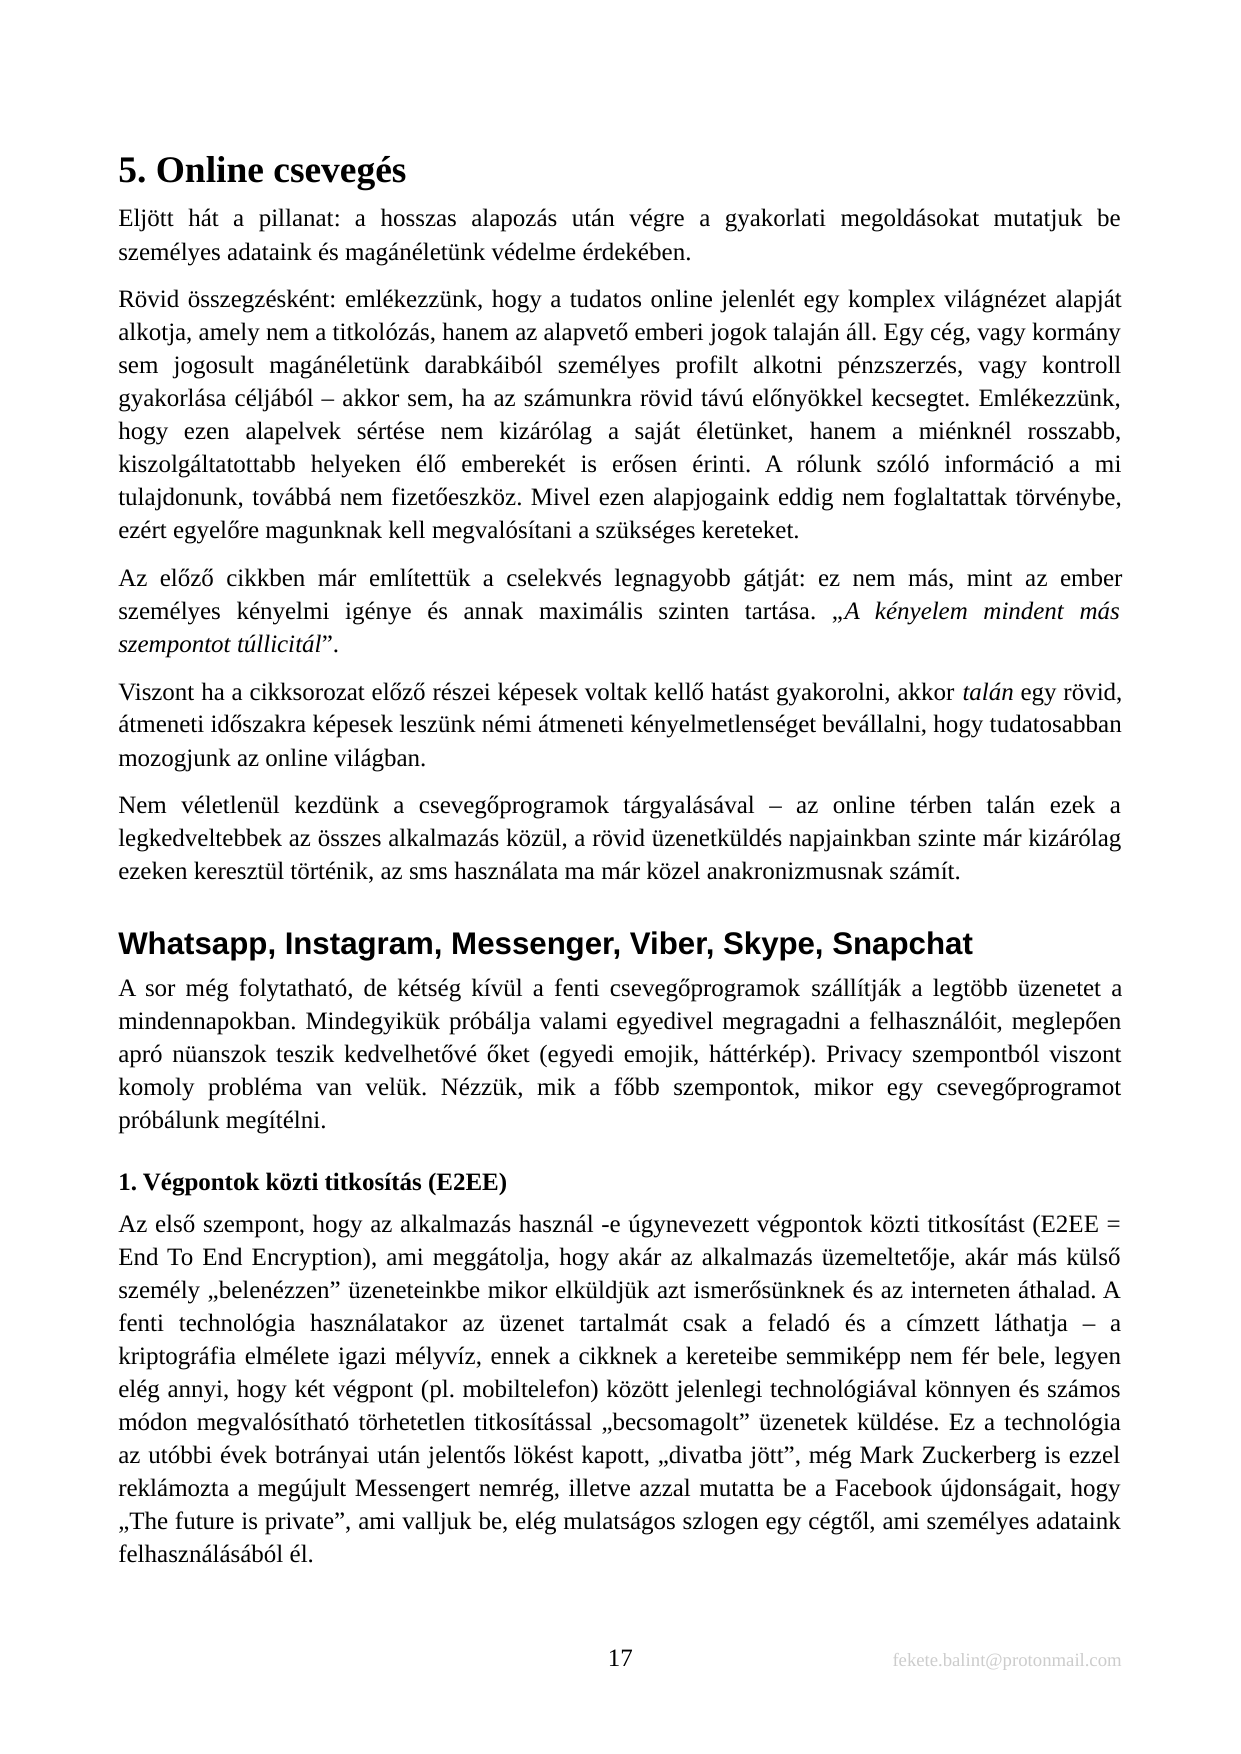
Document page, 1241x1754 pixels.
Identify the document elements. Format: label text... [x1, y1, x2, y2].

text Az előző cikkben már említettük a cselekvés legnagyobb gátját: ez nem más, mint az ember személyes kényelmi igénye és annak maximális szinten tartása. „A kényelem mindent más szempontot túllicitál”. [118, 563, 1122, 658]
text Nem véletlenül kezdünk a csevegőprogramok tárgyalásával – az online térben talán ezek a legkedveltebbek az összes alkalmazás közül, a rövid üzenetküldés napjainkban szinte már kizárólag ezeken keresztül történik, az sms használata ma már közel anakronizmusnak számít. [118, 790, 1122, 885]
text Az első szempont, hogy az alkalmazás használ -e úgynevezett végpontok közti titkosítást (E2EE = End To End Encryption), ami meggátolja, hogy akár az alkalmazás üzemeltetője, akár más külső személy „belenézzen” üzeneteinkbe mikor elküldjük azt ismerősünknek és az interneten áthalad. A fenti technológia használatakor az üzenet tartalmát csak a feladó és a címzett láthatja – a kriptográfia elmélete igazi mélyvíz, ennek a cikknek a kereteibe semmiképp nem fér bele, legyen elég annyi, hogy két végpont (pl. mobiltelefon) között jelenlegi technológiával könnyen és számos módon megvalósítható törhetetlen titkosítással „becsomagolt” üzenetek küldése. Ez a technológia az utóbbi évek botrányai után jelentős lökést kapott, „divatba jött”, még Mark Zuckerberg is ezzel reklámozta a megújult Messengert nemrég, illetve azzal mutatta be a Facebook újdonságait, hogy „The future is private”, ami valljuk be, elég mulatságos szlogen egy cégtől, ami személyes adataink felhasználásából él. [118, 1209, 1122, 1568]
text Viszont ha a cikksorozat előző részei képesek voltak kellő hatást gyakorolni, akkor talán egy rövid, átmeneti időszakra képesek leszünk némi átmeneti kényelmetlenséget bevállalni, hogy tudatosabban mozogjunk az online világban. [118, 677, 1122, 771]
text Rövid összegzésként: emlékezzünk, hogy a tudatos online jelenlét egy komplex világnézet alapját alkotja, amely nem a titkolózás, hanem az alapvető emberi jogok talaján áll. Egy cég, vagy kormány sem jogosult magánéletünk darabkáiból személyes profilt alkotni pénzszerzés, vagy kontroll gyakorlása céljából – akkor sem, ha az számunkra rövid távú előnyökkel kecsegtet. Emlékezzünk, hogy ezen alapelvek sértése nem kizárólag a saját életünket, hanem a miénknél rosszabb, kiszolgáltatottabb helyeken élő emberekét is erősen érinti. A rólunk szóló információ a mi tulajdonunk, továbbá nem fizetőeszköz. Mivel ezen alapjogaink eddig nem foglaltattak törvénybe, ezért egyelőre magunknak kell megvalósítani a szükséges kereteket. [118, 284, 1122, 544]
subtitle Whatsapp, Instagram, Messenger, Viber, Skype, Snapchat [118, 925, 1122, 961]
text Eljött hát a pillanat: a hosszas alapozás után végre a gyakorlati megoldásokat mutatjuk be személyes adataink és magánéletünk védelme érdekében. [118, 203, 1122, 265]
subtitle 1. Végpontok közti titkosítás (E2EE) [118, 1167, 1122, 1196]
subtitle 5. Online csevegés [118, 148, 1122, 191]
text A sor még folytatható, de kétség kívül a fenti csevegőprogramok szállítják a legtöbb üzenetet a mindennapokban. Mindegyikük próbálja valami egyedivel megragadni a felhasználóit, meglepően apró nüanszok teszik kedvelhetővé őket (egyedi emojik, háttérkép). Privacy szempontból viszont komoly probléma van velük. Nézzük, mik a főbb szempontok, mikor egy csevegőprogramot próbálunk megítélni. [118, 973, 1122, 1134]
